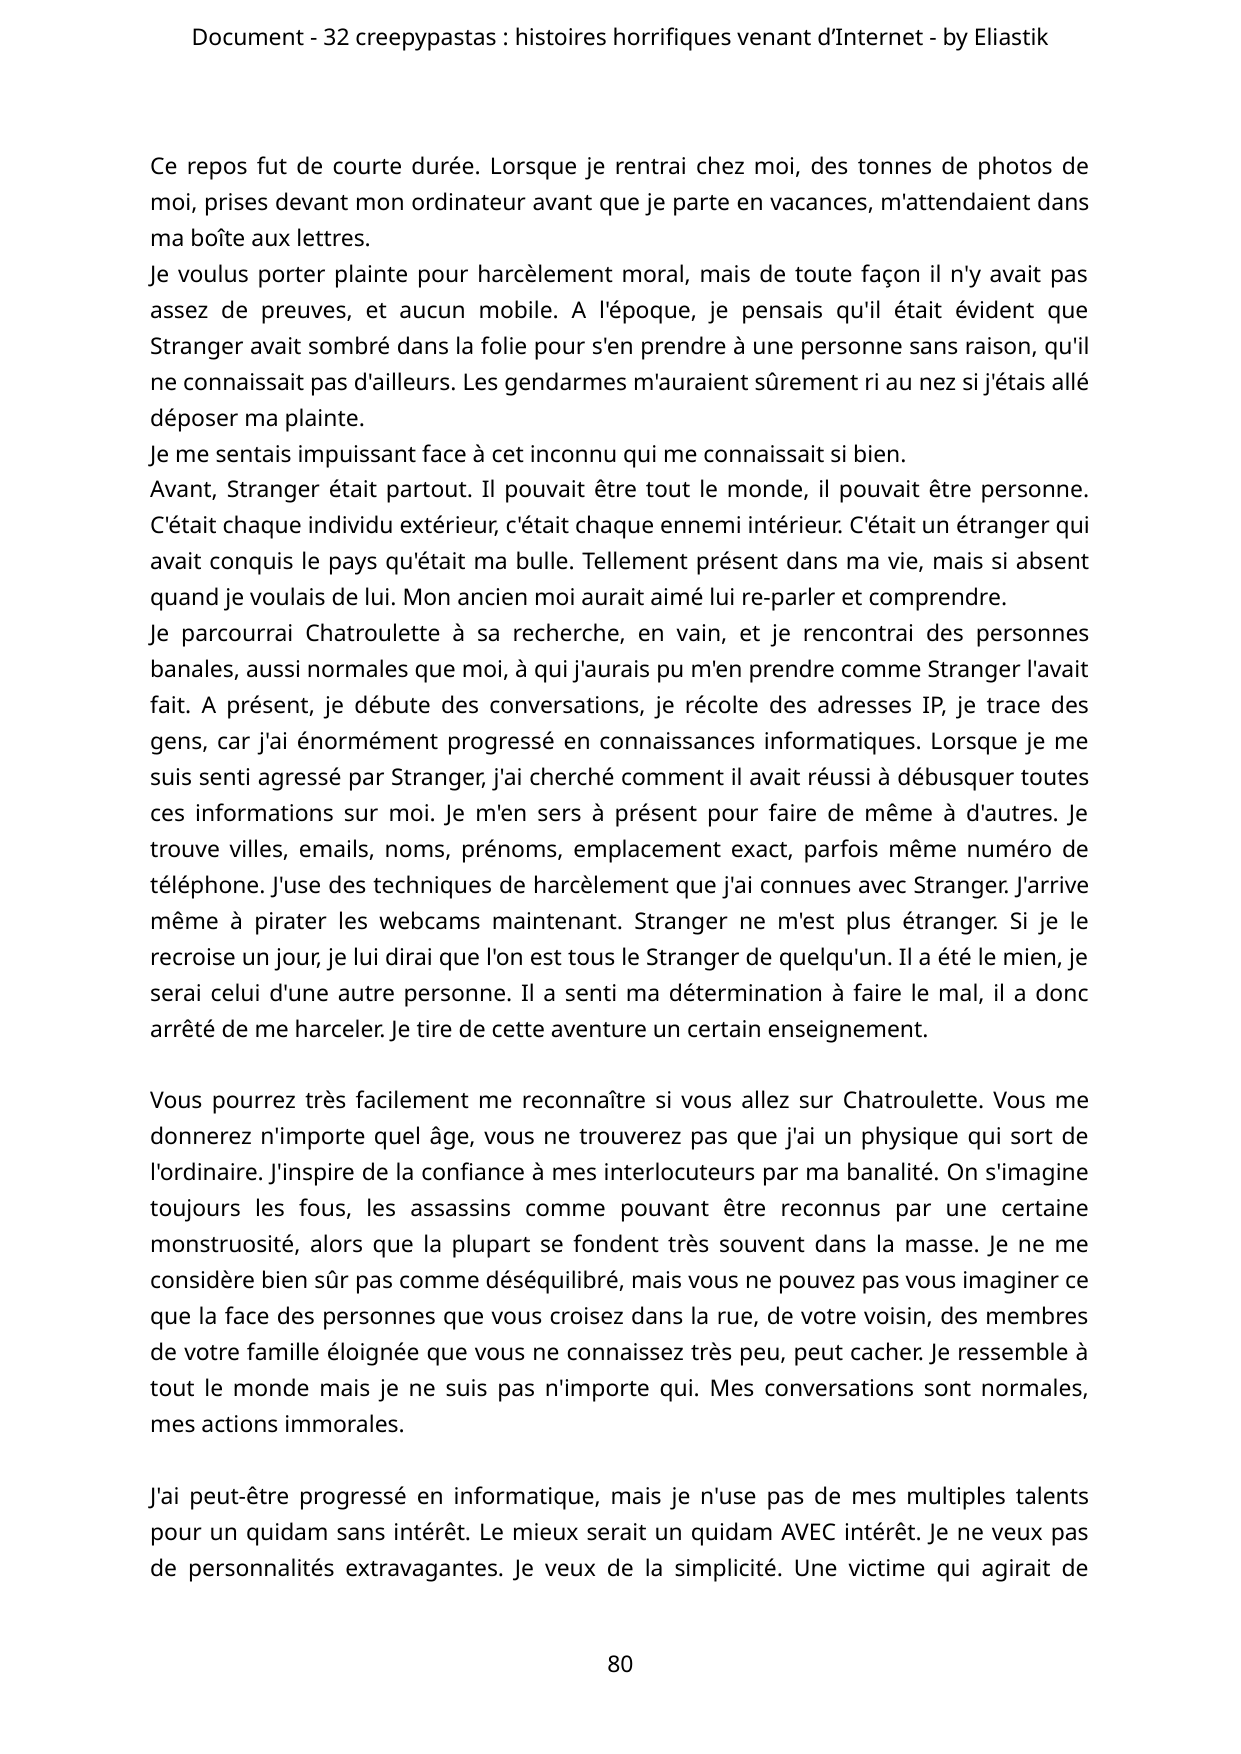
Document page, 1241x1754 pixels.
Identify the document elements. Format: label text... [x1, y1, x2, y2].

text J'ai peut-être progressé en informatique, mais je n'use pas de mes multiples talents pour un quidam sans intérêt. Le mieux serait un quidam AVEC intérêt. Je ne veux pas de personnalités extravagantes. Je veux de la simplicité. Une victime qui agirait de [150, 1480, 1090, 1583]
text Avant, Stranger était partout. Il pouvait être tout le monde, il pouvait être personne. C'était chaque individu extérieur, c'était chaque ennemi intérieur. C'était un étranger qui avait conquis le pays qu'était ma bulle. Tellement présent dans ma vie, mais si absent quand je voulais de lui. Mon ancien moi aurait aimé lui re-parler et comprendre. [150, 473, 1090, 612]
text Je me sentais impuissant face à cet inconnu qui me connaissait si bien. [150, 437, 1090, 469]
text Vous pourrez très facilement me reconnaître si vous allez sur Chatroulette. Vous me donnerez n'importe quel âge, vous ne trouverez pas que j'ai un physique qui sort de l'ordinaire. J'inspire de la confiance à mes interlocuteurs par ma banalité. On s'imagine toujours les fous, les assassins comme pouvant être reconnus par une certaine monstruosité, alors que la plupart se fondent très souvent dans la masse. Je ne me considère bien sûr pas comme déséquilibré, mais vous ne pouvez pas vous imaginer ce que la face des personnes que vous croisez dans la rue, de votre voisin, des membres de votre famille éloignée que vous ne connaissez très peu, peut cacher. Je ressemble à tout le monde mais je ne suis pas n'importe qui. Mes conversations sont normales, mes actions immorales. [150, 1084, 1090, 1439]
text Je parcourrai Chatroulette à sa recherche, en vain, et je rencontrai des personnes banales, aussi normales que moi, à qui j'aurais pu m'en prendre comme Stranger l'avait fait. A présent, je débute des conversations, je récolte des adresses IP, je trace des gens, car j'ai énormément progressé en connaissances informatiques. Lorsque je me suis senti agressé par Stranger, j'ai cherché comment il avait réussi à débusquer toutes ces informations sur moi. Je m'en sers à présent pour faire de même à d'autres. Je trouve villes, emails, noms, prénoms, emplacement exact, parfois même numéro de téléphone. J'use des techniques de harcèlement que j'ai connues avec Stranger. J'arrive même à pirater les webcams maintenant. Stranger ne m'est plus étranger. Si je le recroise un jour, je lui dirai que l'on est tous le Stranger de quelqu'un. Il a été le mien, je serai celui d'une autre personne. Il a senti ma détermination à faire le mal, il a donc arrêté de me harceler. Je tire de cette aventure un certain enseignement. [150, 617, 1090, 1044]
text Ce repos fut de courte durée. Lorsque je rentrai chez moi, des tonnes de photos de moi, prises devant mon ordinateur avant que je parte en vacances, m'attendaient dans ma boîte aux lettres. [150, 150, 1090, 253]
text Je voulus porter plainte pour harcèlement moral, mais de toute façon il n'y avait pas assez de preuves, et aucun mobile. A l'époque, je pensais qu'il était évident que Stranger avait sombré dans la folie pour s'en prendre à une personne sans raison, qu'il ne connaissait pas d'ailleurs. Les gendarmes m'auraient sûrement ri au nez si j'étais allé déposer ma plainte. [150, 258, 1090, 433]
